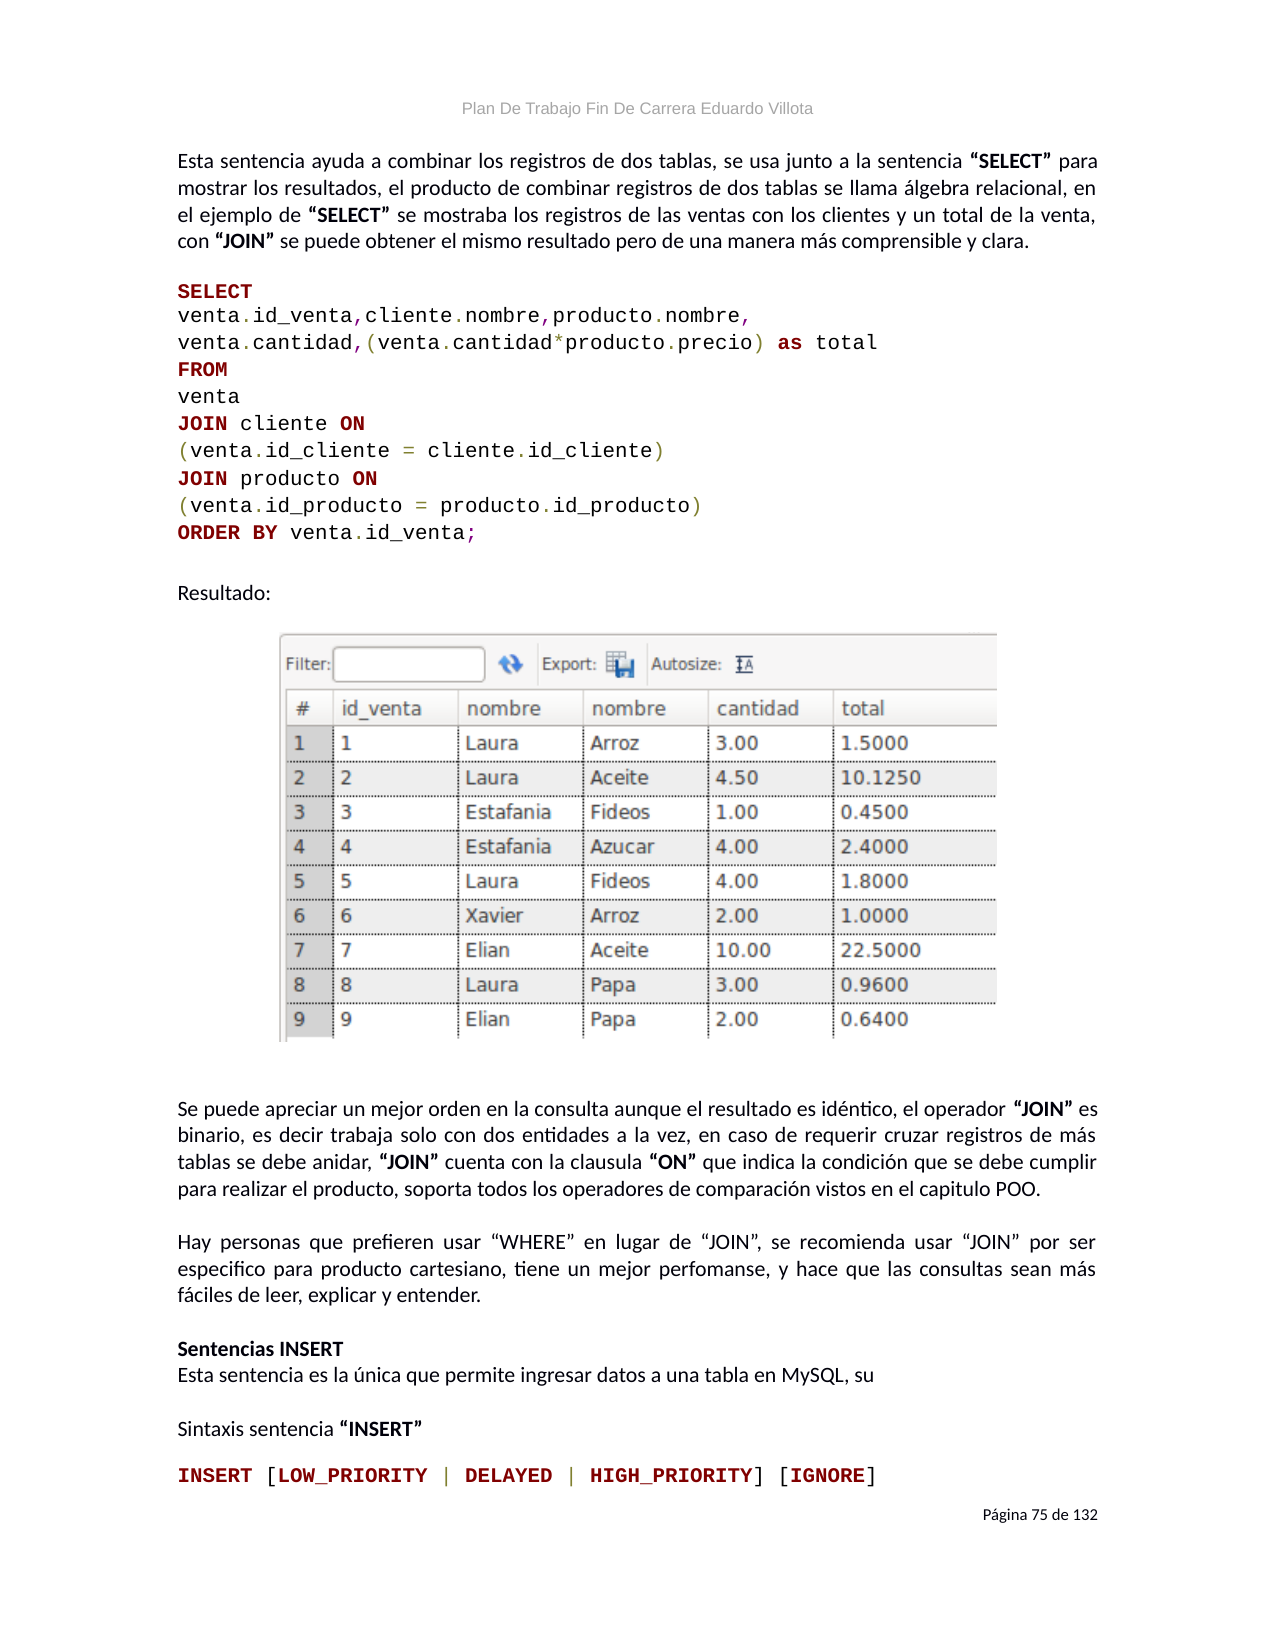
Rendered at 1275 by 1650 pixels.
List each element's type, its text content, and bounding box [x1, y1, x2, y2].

text JOIN cliente ON [177, 413, 1098, 437]
text FROM [177, 359, 1098, 383]
text venta.id_venta,cliente.nombre,producto.nombre, [177, 304, 1098, 328]
text venta [177, 386, 1098, 410]
text INSERT [LOW_PRIORITY | DELAYED | HIGH_PRIORITY] [IGNORE] [177, 1465, 1098, 1489]
text (venta.id_cliente = cliente.id_cliente) [177, 441, 1098, 464]
picture [278, 632, 997, 1042]
text Sentencias INSERT [177, 1335, 1098, 1361]
text ORDER BY venta.id_venta; [177, 522, 1098, 546]
text venta.cantidad,(venta.cantidad*producto.precio) as total [177, 332, 1098, 355]
text SELECT [177, 281, 1098, 304]
text Resultado: [177, 579, 1098, 605]
text Sintaxis sentencia “INSERT” [177, 1415, 1098, 1441]
text Se puede apreciar un mejor orden en la consulta aunque el resultado es idéntico, el operador “JOIN” es binario, es decir trabaja solo con dos entidades a la vez, en caso de requerir cruzar registros de más tablas se debe anidar, “JOIN” cuenta con la clausula “ON” que indica la condición que se debe cumplir para realizar el producto, soporta todos los operadores de comparación vistos en el capitulo POO. [177, 1095, 1098, 1201]
text JOIN producto ON [177, 468, 1098, 491]
text Esta sentencia ayuda a combinar los registros de dos tablas, se usa junto a la sentencia “SELECT” para mostrar los resultados, el producto de combinar registros de dos tablas se llama álgebra relacional, en el ejemplo de “SELECT” se mostraba los registros de las ventas con los clientes y un total de la venta, con “JOIN” se puede obtener el mismo resultado pero de una manera más comprensible y clara. [177, 148, 1098, 254]
text Esta sentencia es la única que permite ingresar datos a una tabla en MySQL, su [177, 1361, 1098, 1388]
text Hay personas que prefieren usar “WHERE” en lugar de “JOIN”, se recomienda usar “JOIN” por ser especifico para producto cartesiano, tiene un mejor perfomanse, y hace que las consultas sean más fáciles de leer, explicar y entender. [177, 1228, 1098, 1308]
text (venta.id_producto = producto.id_producto) [177, 495, 1098, 518]
